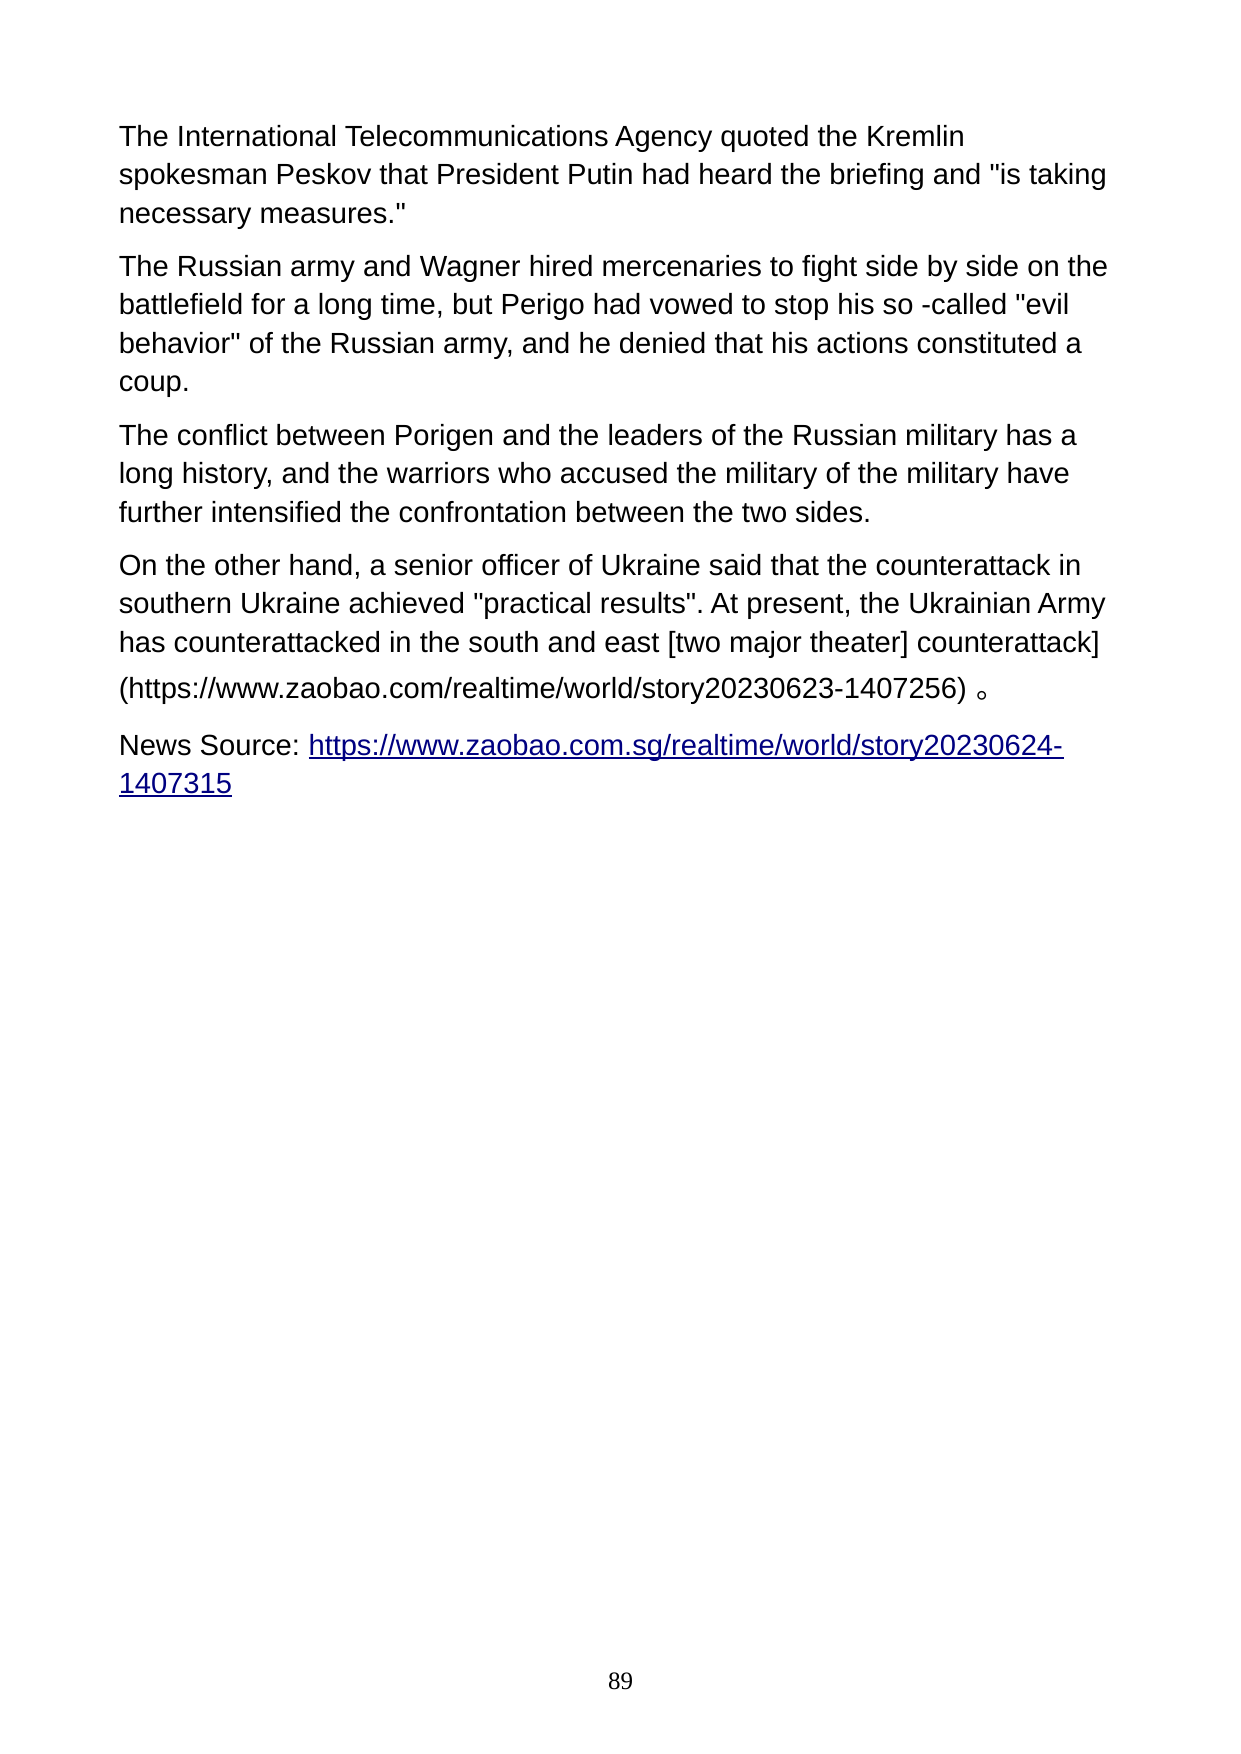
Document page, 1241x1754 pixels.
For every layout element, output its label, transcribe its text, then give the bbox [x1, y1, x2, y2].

text On the other hand, a senior officer of Ukraine said that the counterattack in southern Ukraine achieved "practical results". At present, the Ukrainian Army has counterattacked in the south and east [two major theater] counterattack](https://www.zaobao.com/realtime/world/story20230623-1407256) 。 [118, 548, 1122, 707]
text The Russian army and Wagner hired mercenaries to fight side by side on the battlefield for a long time, but Perigo had vowed to stop his so -called "evil behavior" of the Russian army, and he denied that his actions constituted a coup. [118, 249, 1122, 398]
text News Source: https://www.zaobao.com.sg/realtime/world/story20230624-1407315 [118, 728, 1122, 800]
text The conflict between Porigen and the leaders of the Russian military has a long history, and the warriors who accused the military of the military have further intensified the confrontation between the two sides. [118, 417, 1122, 528]
text The International Telecommunications Agency quoted the Kremlin spokesman Peskov that President Putin had heard the briefing and "is taking necessary measures." [118, 118, 1122, 229]
